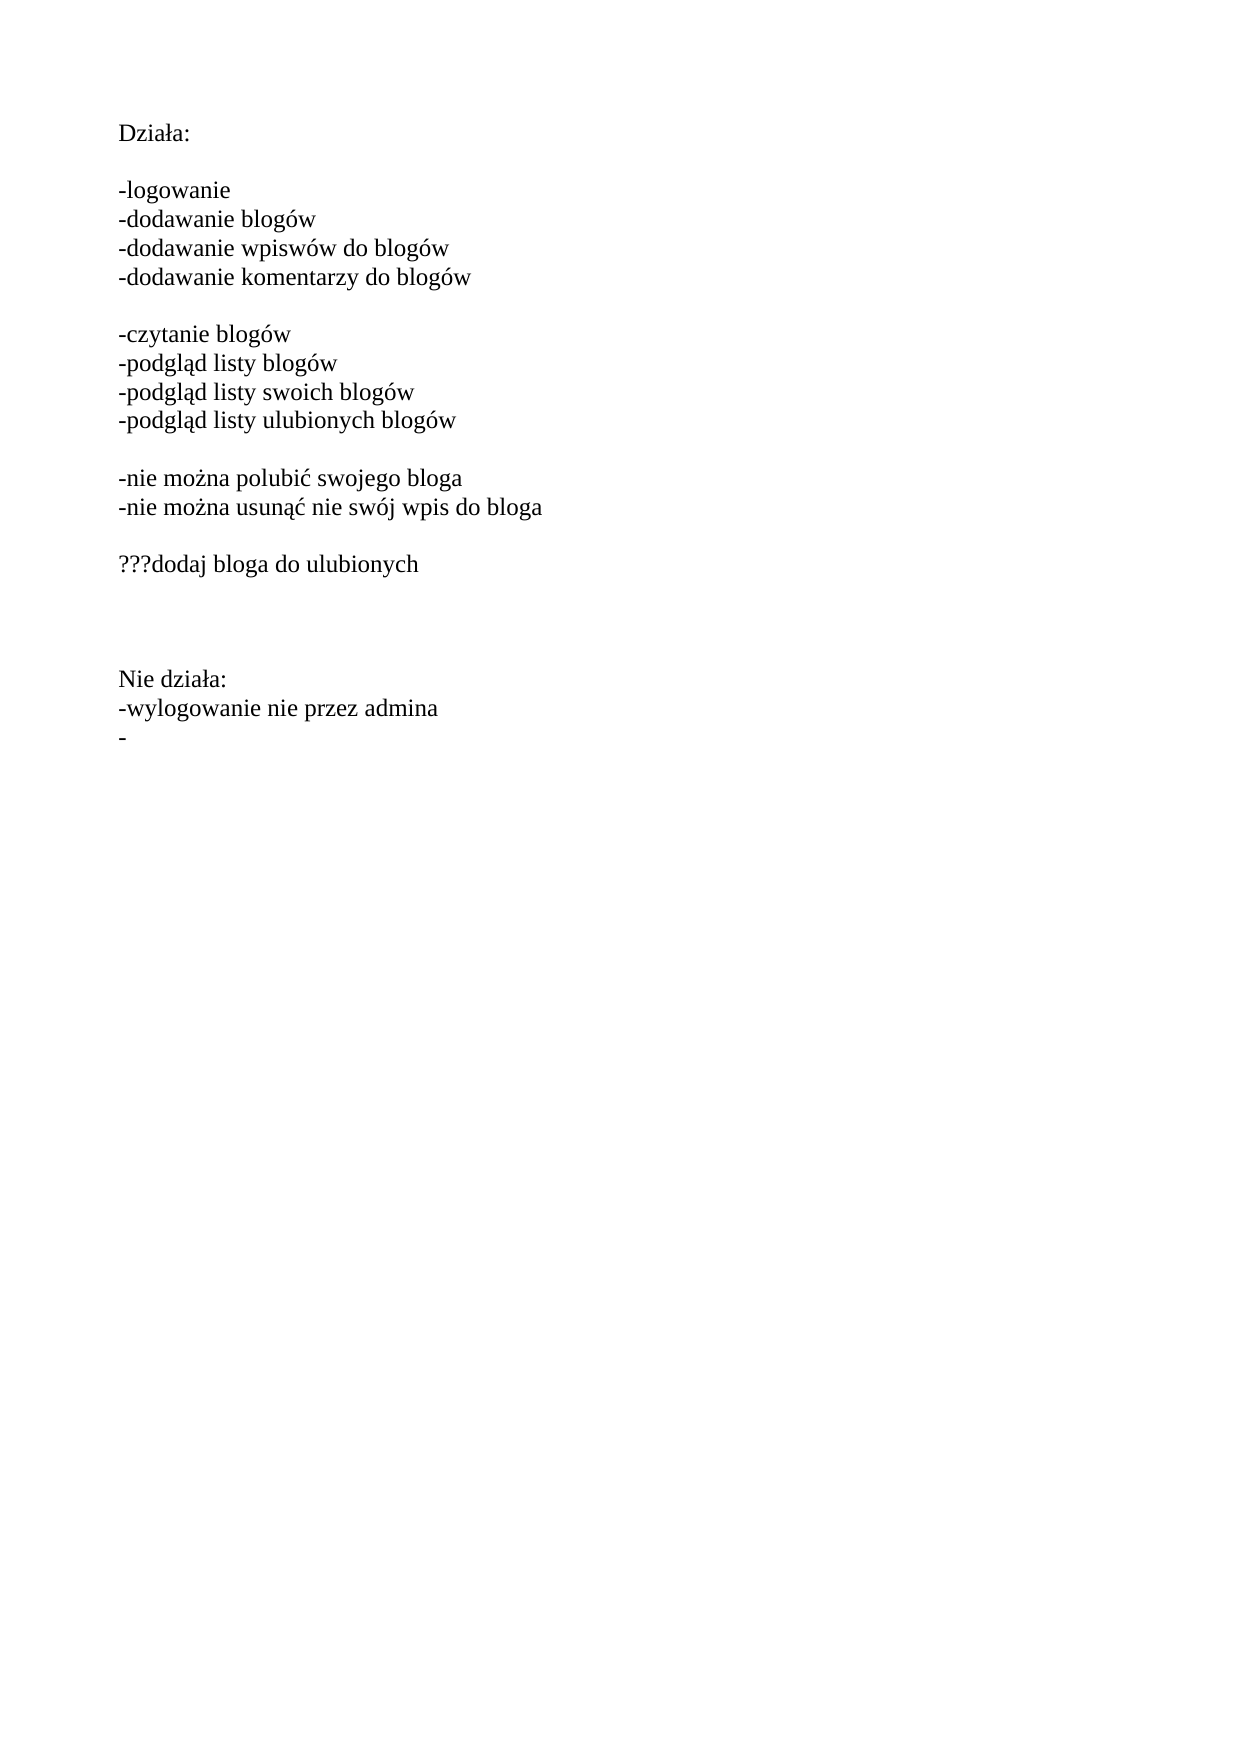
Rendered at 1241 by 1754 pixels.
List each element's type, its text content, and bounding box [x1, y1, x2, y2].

text -czytanie blogów [118, 319, 1122, 348]
text -logowanie [118, 176, 1122, 204]
text Działa: [118, 118, 1122, 147]
text -dodawanie komentarzy do blogów [118, 262, 1122, 291]
text -wylogowanie nie przez admina [118, 693, 1122, 722]
text -podgląd listy swoich blogów [118, 377, 1122, 406]
text -dodawanie blogów [118, 204, 1122, 233]
text Nie działa: [118, 664, 1122, 693]
text -nie można usunąć nie swój wpis do bloga [118, 492, 1122, 521]
text -podgląd listy ulubionych blogów [118, 406, 1122, 434]
text - [118, 722, 1122, 751]
text -dodawanie wpiswów do blogów [118, 233, 1122, 262]
text -nie można polubić swojego bloga [118, 463, 1122, 492]
text ???dodaj bloga do ulubionych [118, 549, 1122, 578]
text -podgląd listy blogów [118, 348, 1122, 377]
